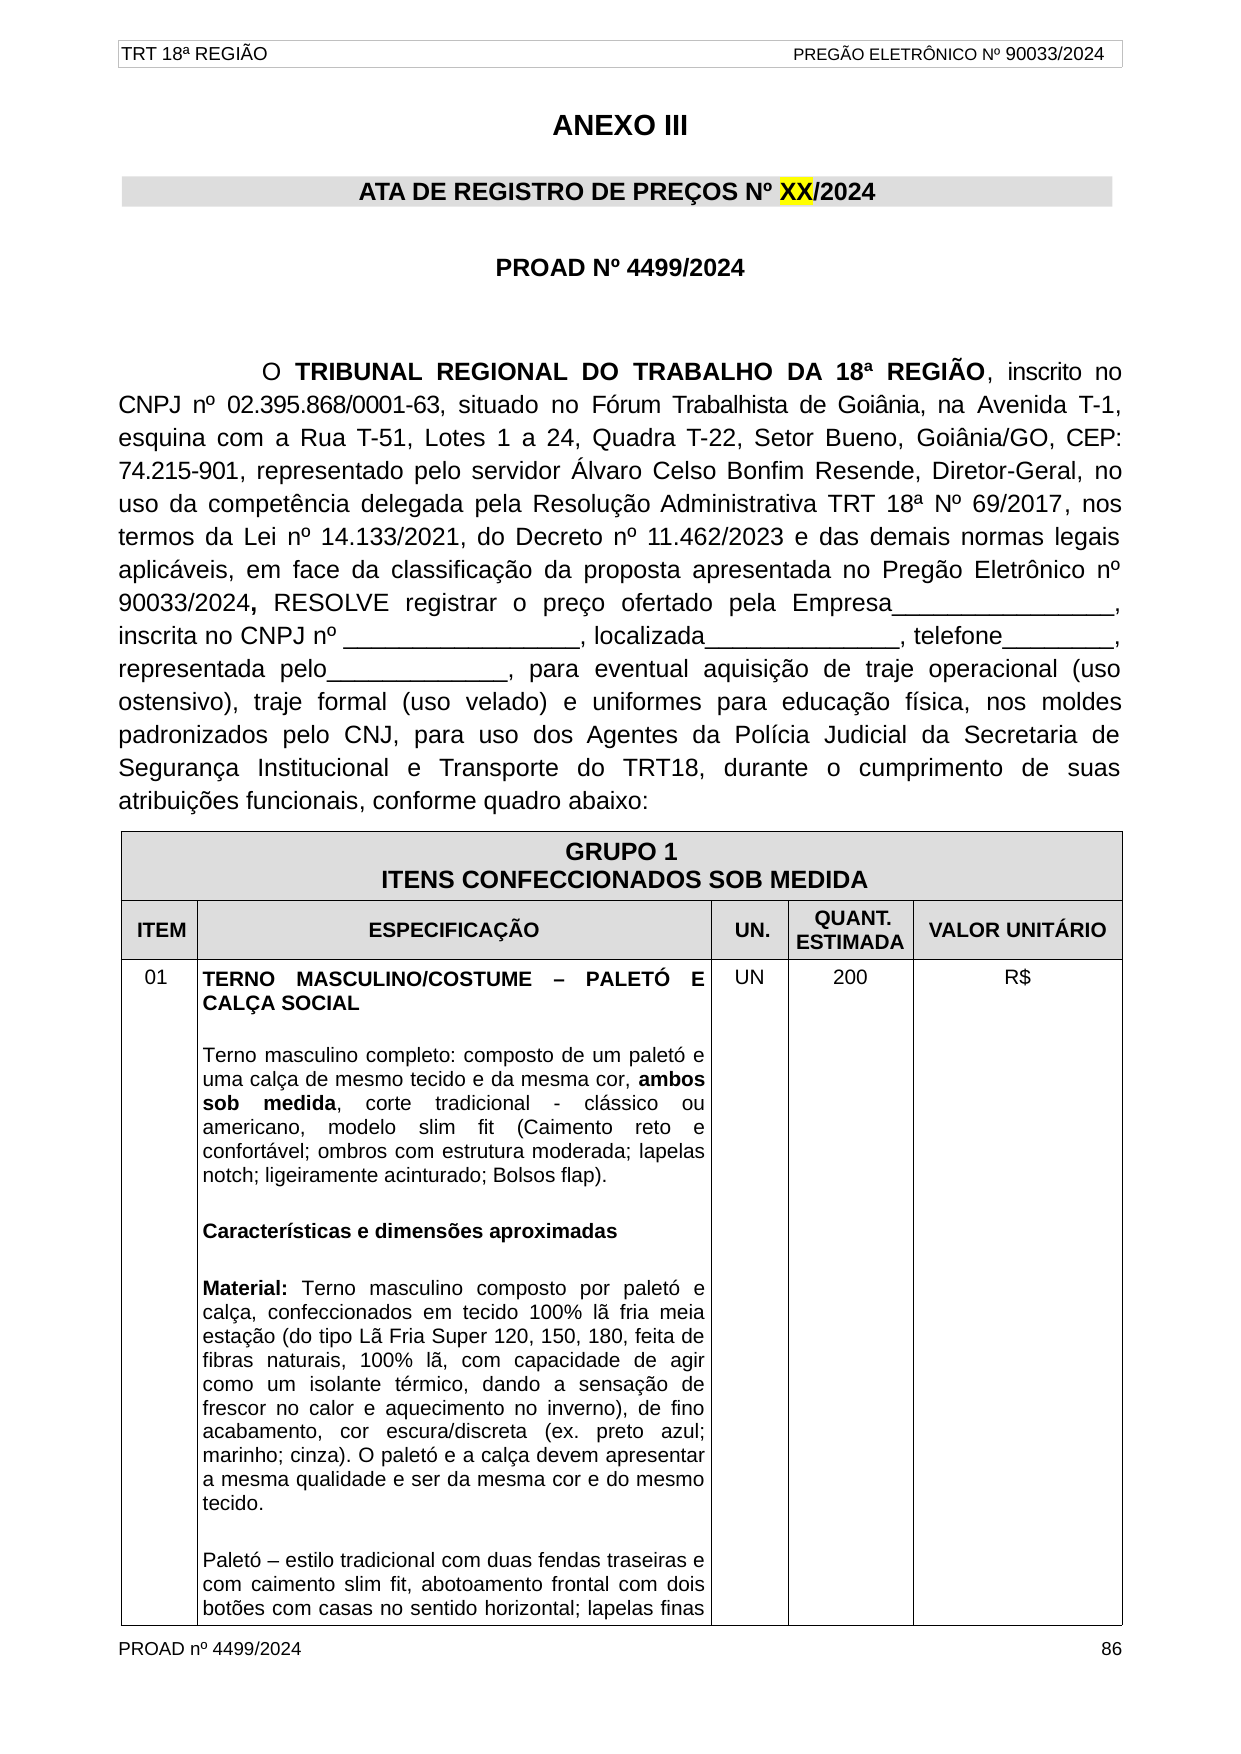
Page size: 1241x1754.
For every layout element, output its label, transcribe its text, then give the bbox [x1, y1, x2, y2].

table_cell VALOR UNITÁRIO [914, 901, 1122, 959]
table_cell TERNO MASCULINO/COSTUME – PALETÓ E CALÇA SOCIAL Terno masculino completo: composto de um paletó e uma calça de mesmo tecido e da mesma cor, ambos sob medida, corte tradicional - clássico ou americano, modelo slim fit (Caimento reto e confortável; ombros com estrutura moderada; lapelas notch; ligeiramente acinturado; Bolsos flap). Características e dimensões aproximadas Material: Terno masculino composto por paletó e calça, confeccionados em tecido 100% lã fria meia estação (do tipo Lã Fria Super 120, 150, 180, feita de fibras naturais, 100% lã, com capacidade de agir como um isolante térmico, dando a sensação de frescor no calor e aquecimento no inverno), de fino acabamento, cor escura/discreta (ex. preto azul; marinho; cinza). O paletó e a calça devem apresentar a mesma qualidade e ser da mesma cor e do mesmo tecido. Paletó – estilo tradicional com duas fendas traseiras e com caimento slim fit, abotoamento frontal com dois botões com casas no sentido horizontal; lapelas finas [198, 960, 711, 1625]
table_cell UN [712, 960, 788, 1625]
table_header GRUPO 1 ITENS CONFECCIONADOS SOB MEDIDA [122, 832, 1122, 900]
table_cell ESPECIFICAÇÃO [198, 901, 711, 959]
table_cell R$ [914, 960, 1122, 1625]
text ANEXO III [118, 108, 1122, 141]
text PROAD Nº 4499/2024 [118, 253, 1122, 282]
table_cell QUANT. ESTIMADA [789, 901, 913, 959]
table_cell UN. [712, 901, 788, 959]
table_cell 200 [789, 960, 913, 1625]
table_cell ITEM [122, 901, 197, 959]
table_cell 01 [122, 960, 197, 1625]
text O TRIBUNAL REGIONAL DO TRABALHO DA 18ª REGIÃO, inscrito no CNPJ nº 02.395.868/0001-63, situado no Fórum Trabalhista de Goiânia, na Avenida T-1, esquina com a Rua T-51, Lotes 1 a 24, Quadra T-22, Setor Bueno, Goiânia/GO, CEP: 74.215-901, representado pelo servidor Álvaro Celso Bonfim Resende, Diretor-Geral, no uso da competência delegada pela Resolução Administrativa TRT 18ª Nº 69/2017, nos termos da Lei nº 14.133/2021, do Decreto nº 11.462/2023 e das demais normas legais aplicáveis, em face da classificação da proposta apresentada no Pregão Eletrônico nº 90033/2024, RESOLVE registrar o preço ofertado pela Empresa________________, inscrita no CNPJ nº _________________, localizada______________, telefone________, representada pelo_____________, para eventual aquisição de traje operacional (uso ostensivo), traje formal (uso velado) e uniformes para educação física, nos moldes padronizados pelo CNJ, para uso dos Agentes da Polícia Judicial da Secretaria de Segurança Institucional e Transporte do TRT18, durante o cumprimento de suas atribuições funcionais, conforme quadro abaixo: [118, 357, 1122, 815]
